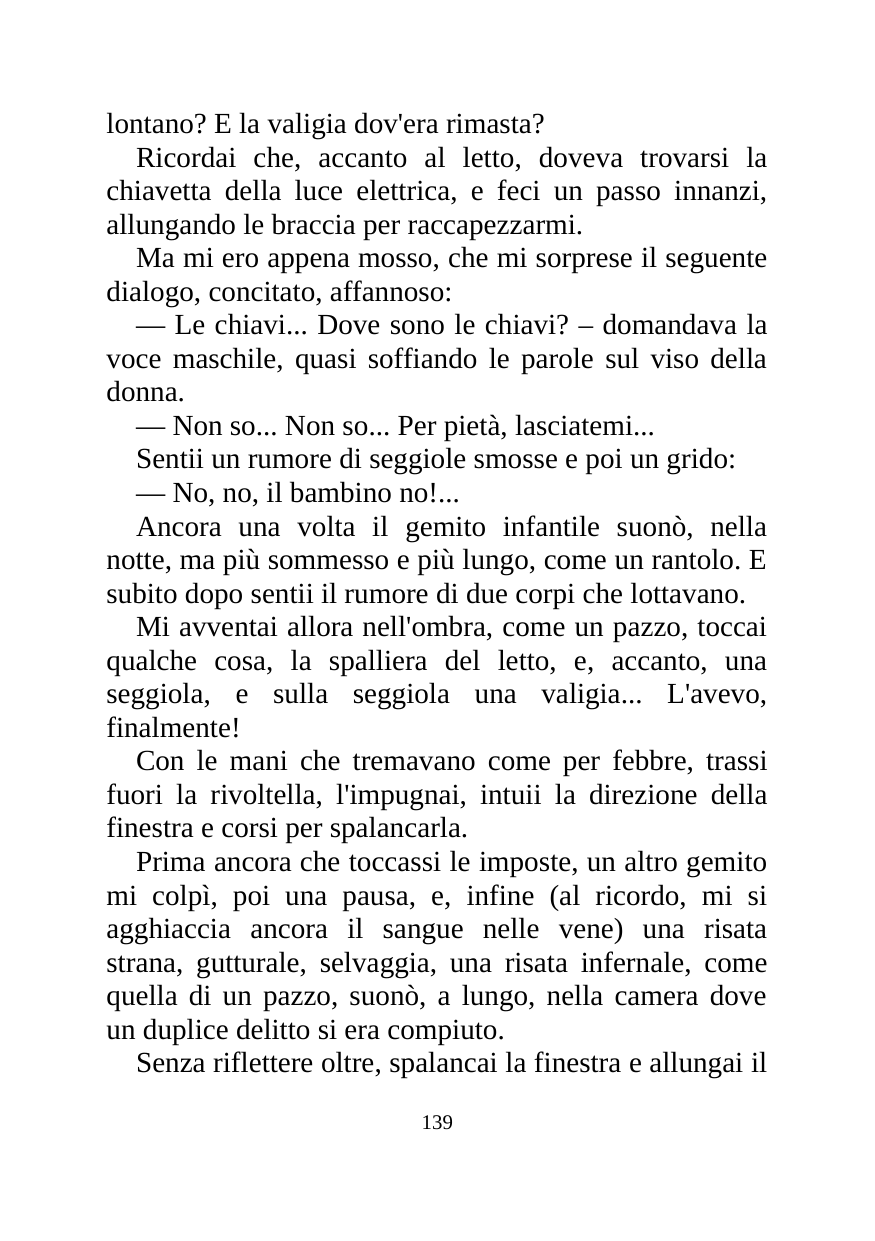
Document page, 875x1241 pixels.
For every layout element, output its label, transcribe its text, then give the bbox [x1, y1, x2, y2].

text Prima ancora che toccassi le imposte, un altro gemito mi colpì, poi una pausa, e, infine (al ricordo, mi si agghiaccia ancora il sangue nelle vene) una risata strana, gutturale, selvaggia, una risata infernale, come quella di un pazzo, suonò, a lungo, nella camera dove un duplice delitto si era compiuto. [106, 844, 768, 1045]
text Mi avventai allora nell'ombra, come un pazzo, toccai qualche cosa, la spalliera del letto, e, accanto, una seggiola, e sulla seggiola una valigia... L'avevo, finalmente! [106, 609, 768, 743]
text Ma mi ero appena mosso, che mi sorprese il seguente dialogo, concitato, affannoso: [106, 240, 768, 307]
text Ricordai che, accanto al letto, doveva trovarsi la chiavetta della luce elettrica, e feci un passo innanzi, allungando le braccia per raccapezzarmi. [106, 140, 768, 240]
text — Non so... Non so... Per pietà, lasciatemi... [106, 408, 768, 442]
text — Le chiavi... Dove sono le chiavi? – domandava la voce maschile, quasi soffiando le parole sul viso della donna. [106, 307, 768, 408]
text Con le mani che tremavano come per febbre, trassi fuori la rivoltella, l'impugnai, intuii la direzione della finestra e corsi per spalancarla. [106, 743, 768, 844]
text Sentii un rumore di seggiole smosse e poi un grido: [106, 442, 768, 475]
text — No, no, il bambino no!... [106, 475, 768, 509]
text lontano? E la valigia dov'era rimasta? [106, 106, 768, 140]
text Ancora una volta il gemito infantile suonò, nella notte, ma più sommesso e più lungo, come un rantolo. E subito dopo sentii il rumore di due corpi che lottavano. [106, 509, 768, 609]
text Senza riflettere oltre, spalancai la finestra e allungai il [106, 1045, 768, 1079]
